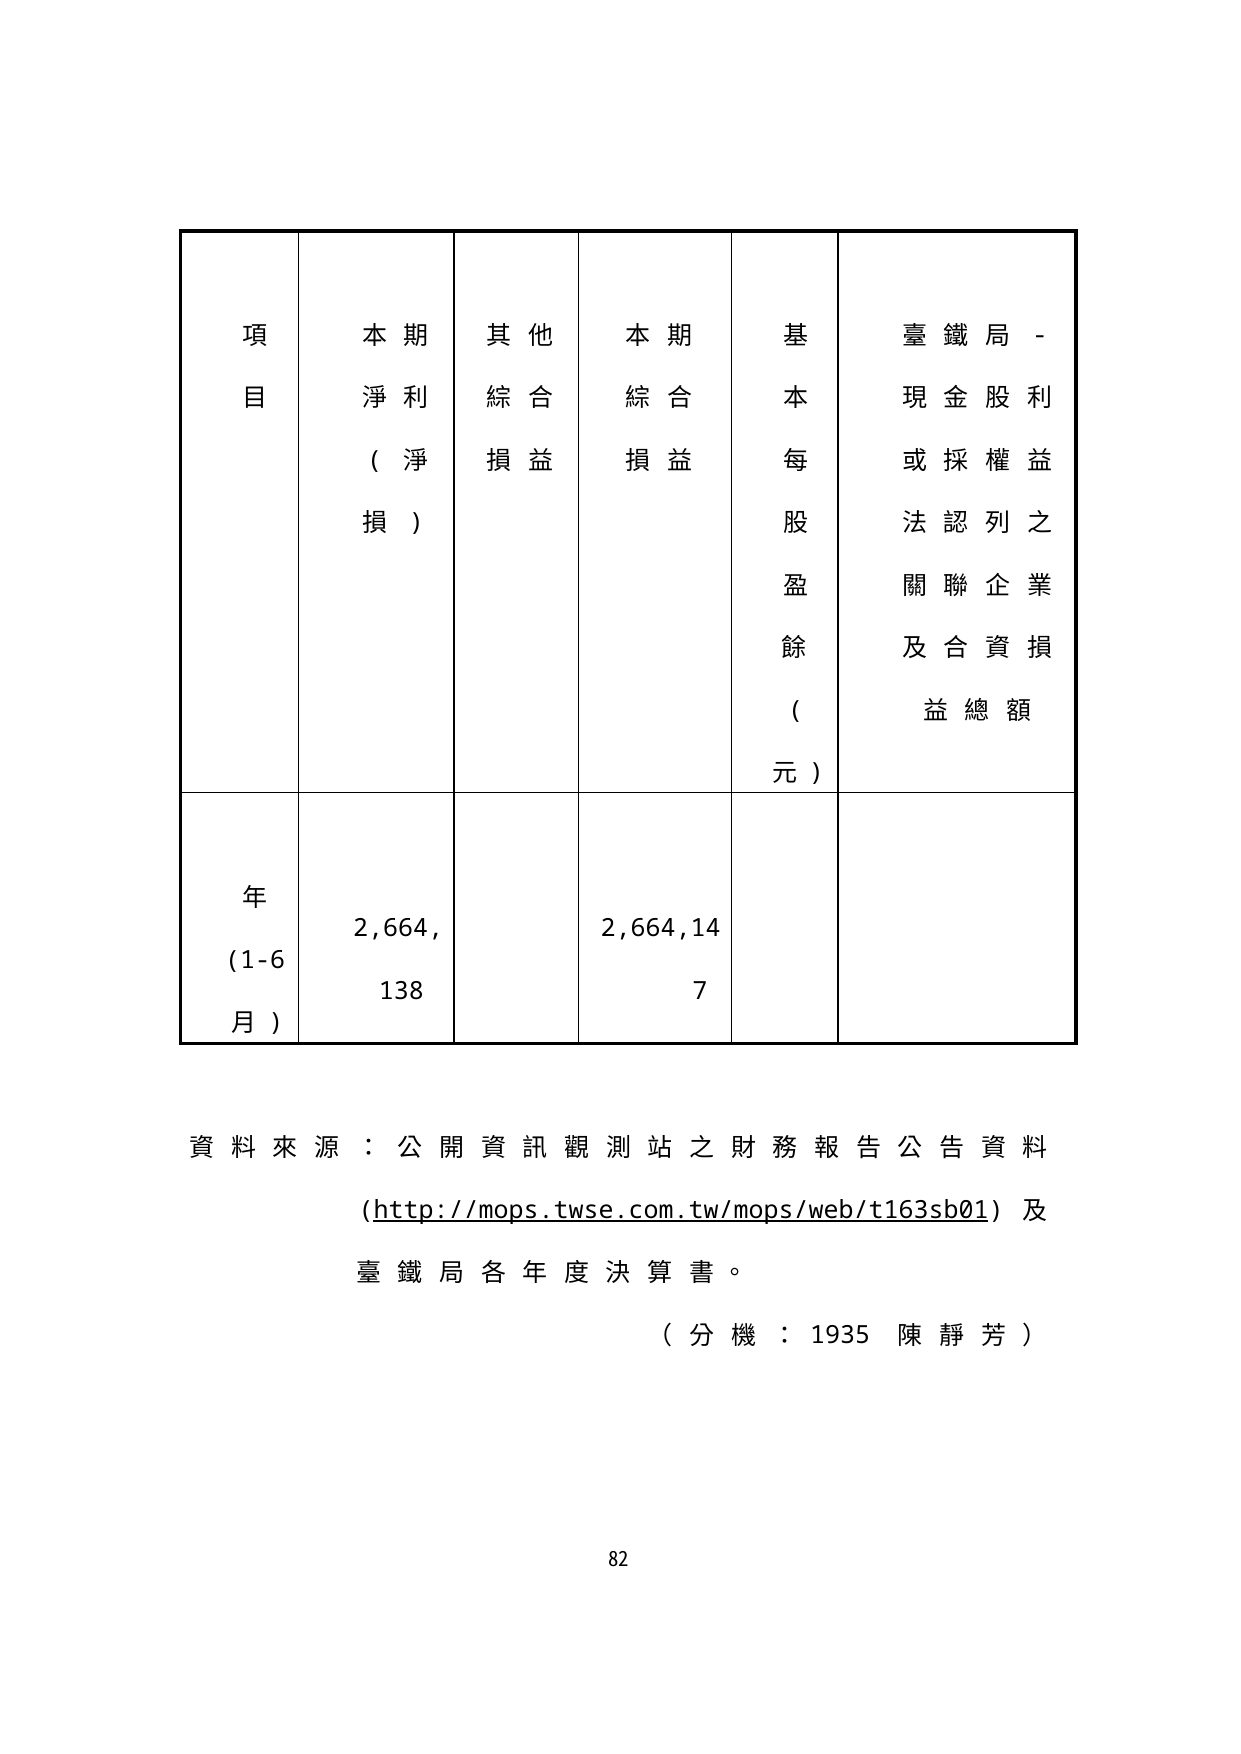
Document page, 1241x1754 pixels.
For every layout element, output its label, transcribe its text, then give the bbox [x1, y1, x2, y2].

table_cell [732, 793, 837, 1042]
table_cell -2,664,147 [579, 793, 731, 1042]
text （分機：1935 陳靜芳） [181, 1292, 1056, 1354]
table_cell [839, 793, 1074, 1042]
table_header 本期淨利(淨損) [299, 233, 453, 792]
table_header 臺鐵局-現金股利或採權益法認列之關聯企業及合資損益總額 [839, 233, 1074, 792]
table_cell 年 (1-6月) [182, 793, 298, 1042]
table_cell [455, 793, 578, 1042]
table_header 其他綜合損益 [455, 233, 578, 792]
table_header 本期綜合損益 [579, 233, 731, 792]
table_header 基本每股盈餘(元) [732, 233, 837, 792]
text 資料來源：公開資訊觀測站之財務報告公告資料(http://mops.twse.com.tw/mops/web/t163sb01)及臺鐵局各年度決算書。 [181, 1104, 1056, 1292]
table_header 項目 [182, 233, 298, 792]
table_cell -2,664,138 [299, 793, 453, 1042]
